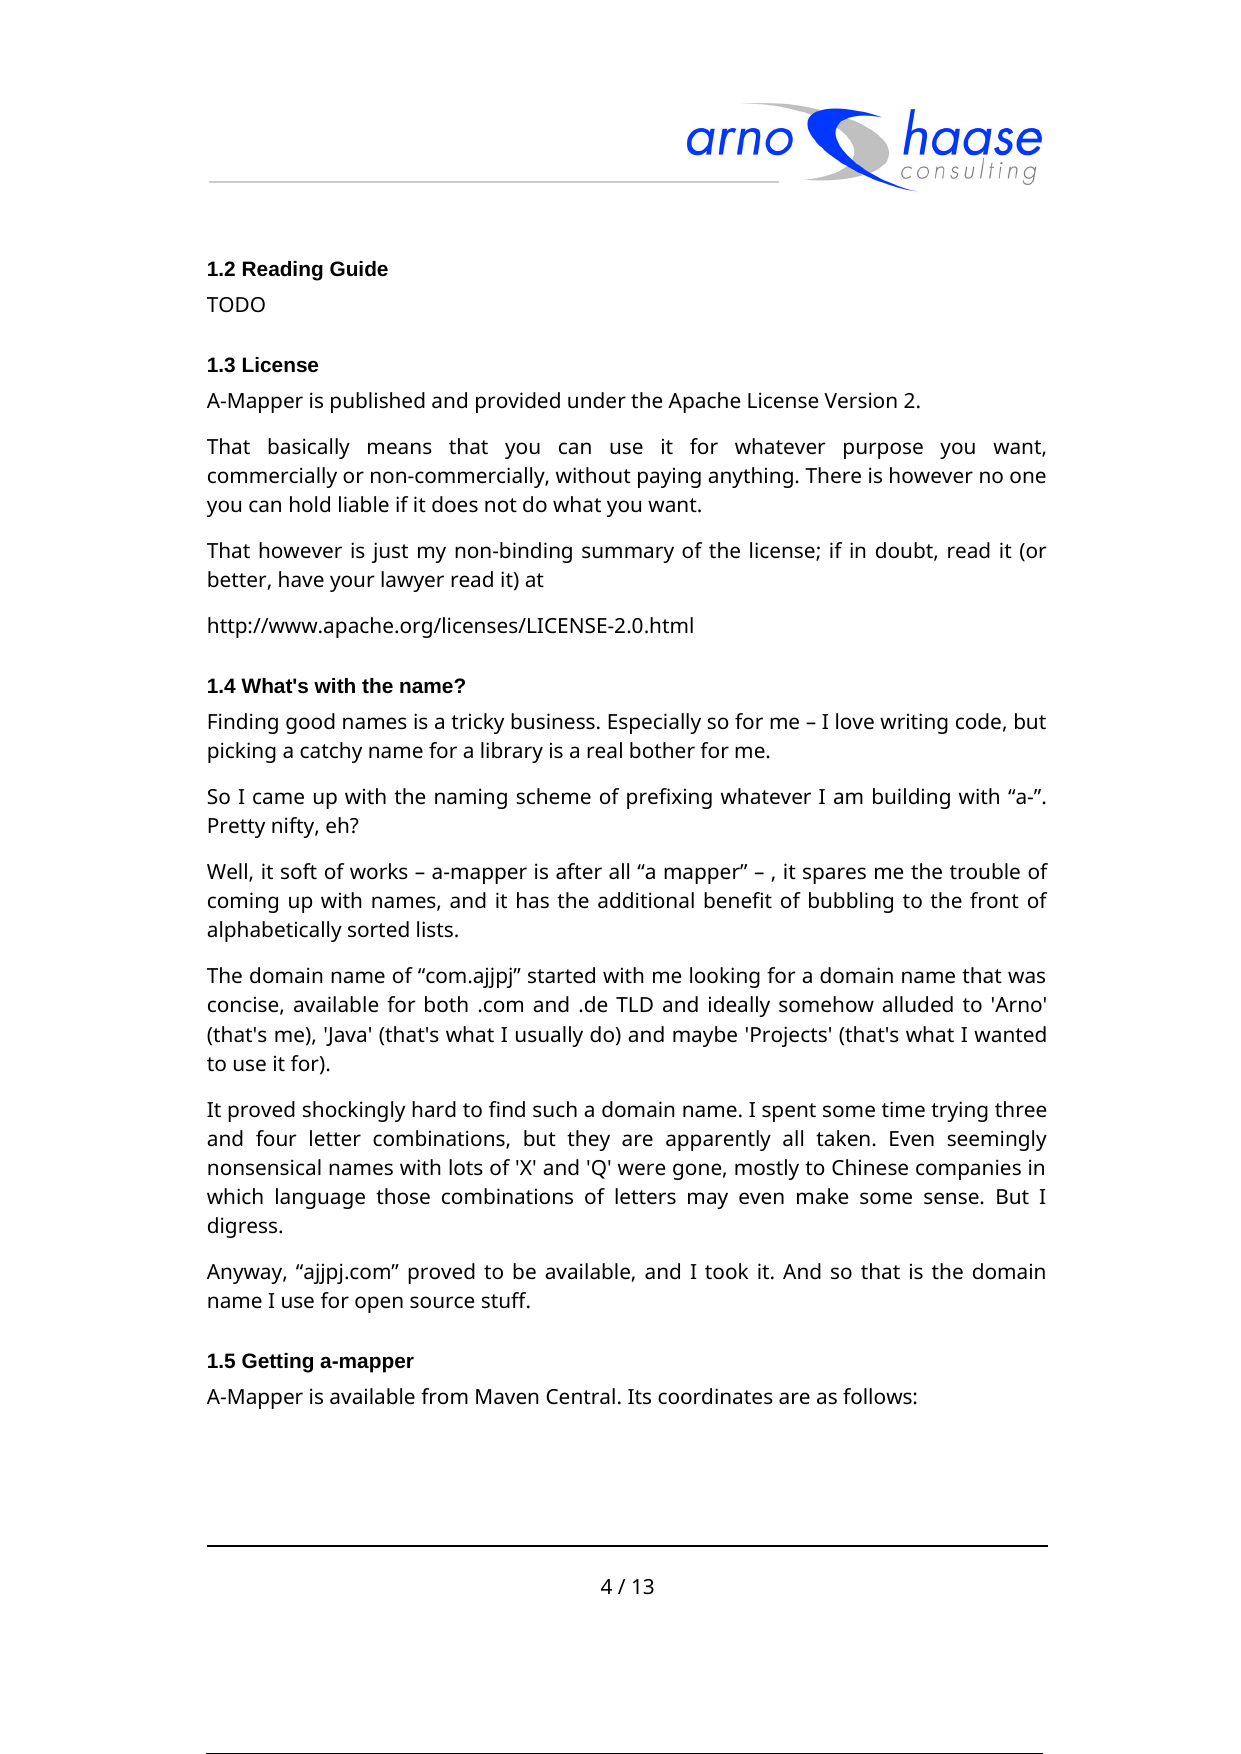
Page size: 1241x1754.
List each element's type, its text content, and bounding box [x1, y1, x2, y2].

text The domain name of “com.ajjpj” started with me looking for a domain name that was concise, available for both .com and .de TLD and ideally somehow alluded to 'Arno' (that's me), 'Java' (that's what I usually do) and maybe 'Projects' (that's what I wanted to use it for). [207, 960, 1048, 1077]
text A-Mapper is available from Maven Central. Its coordinates are as follows: [207, 1381, 1048, 1410]
text So I came up with the naming scheme of prefixing whatever I am building with “a-”. Pretty nifty, eh? [207, 781, 1048, 839]
text It proved shockingly hard to find such a domain name. I spent some time trying three and four letter combinations, but they are apparently all taken. Even seemingly nonsensical names with lots of 'X' and 'Q' were gone, mostly to Chinese companies in which language those combinations of letters may even make some sense. But I digress. [207, 1094, 1048, 1239]
subtitle Getting a-mapper [207, 1344, 1048, 1373]
subtitle Reading Guide [207, 252, 1048, 281]
text A-Mapper is published and provided under the Apache License Version 2. [207, 385, 1048, 414]
text That however is just my non-binding summary of the license; if in doubt, read it (or better, have your lawyer read it) at [207, 535, 1048, 594]
subtitle License [207, 348, 1048, 377]
subtitle What's with the name? [207, 669, 1048, 698]
text That basically means that you can use it for whatever purpose you want, commercially or non-commercially, without paying anything. There is however no one you can hold liable if it does not do what you want. [207, 431, 1048, 519]
text Finding good names is a tricky business. Especially so for me – I love writing code, but picking a catchy name for a library is a real bother for me. [207, 706, 1048, 764]
picture [656, 78, 1072, 208]
text Well, it soft of works – a-mapper is after all “a mapper” – , it spares me the trouble of coming up with names, and it has the additional benefit of bubbling to the front of alphabetically sorted lists. [207, 856, 1048, 944]
text TODO [207, 289, 1048, 319]
text Anyway, “ajjpj.com” proved to be available, and I took it. And so that is the domain name I use for open source stuff. [207, 1256, 1048, 1314]
text http://www.apache.org/licenses/LICENSE-2.0.html [207, 610, 1048, 639]
